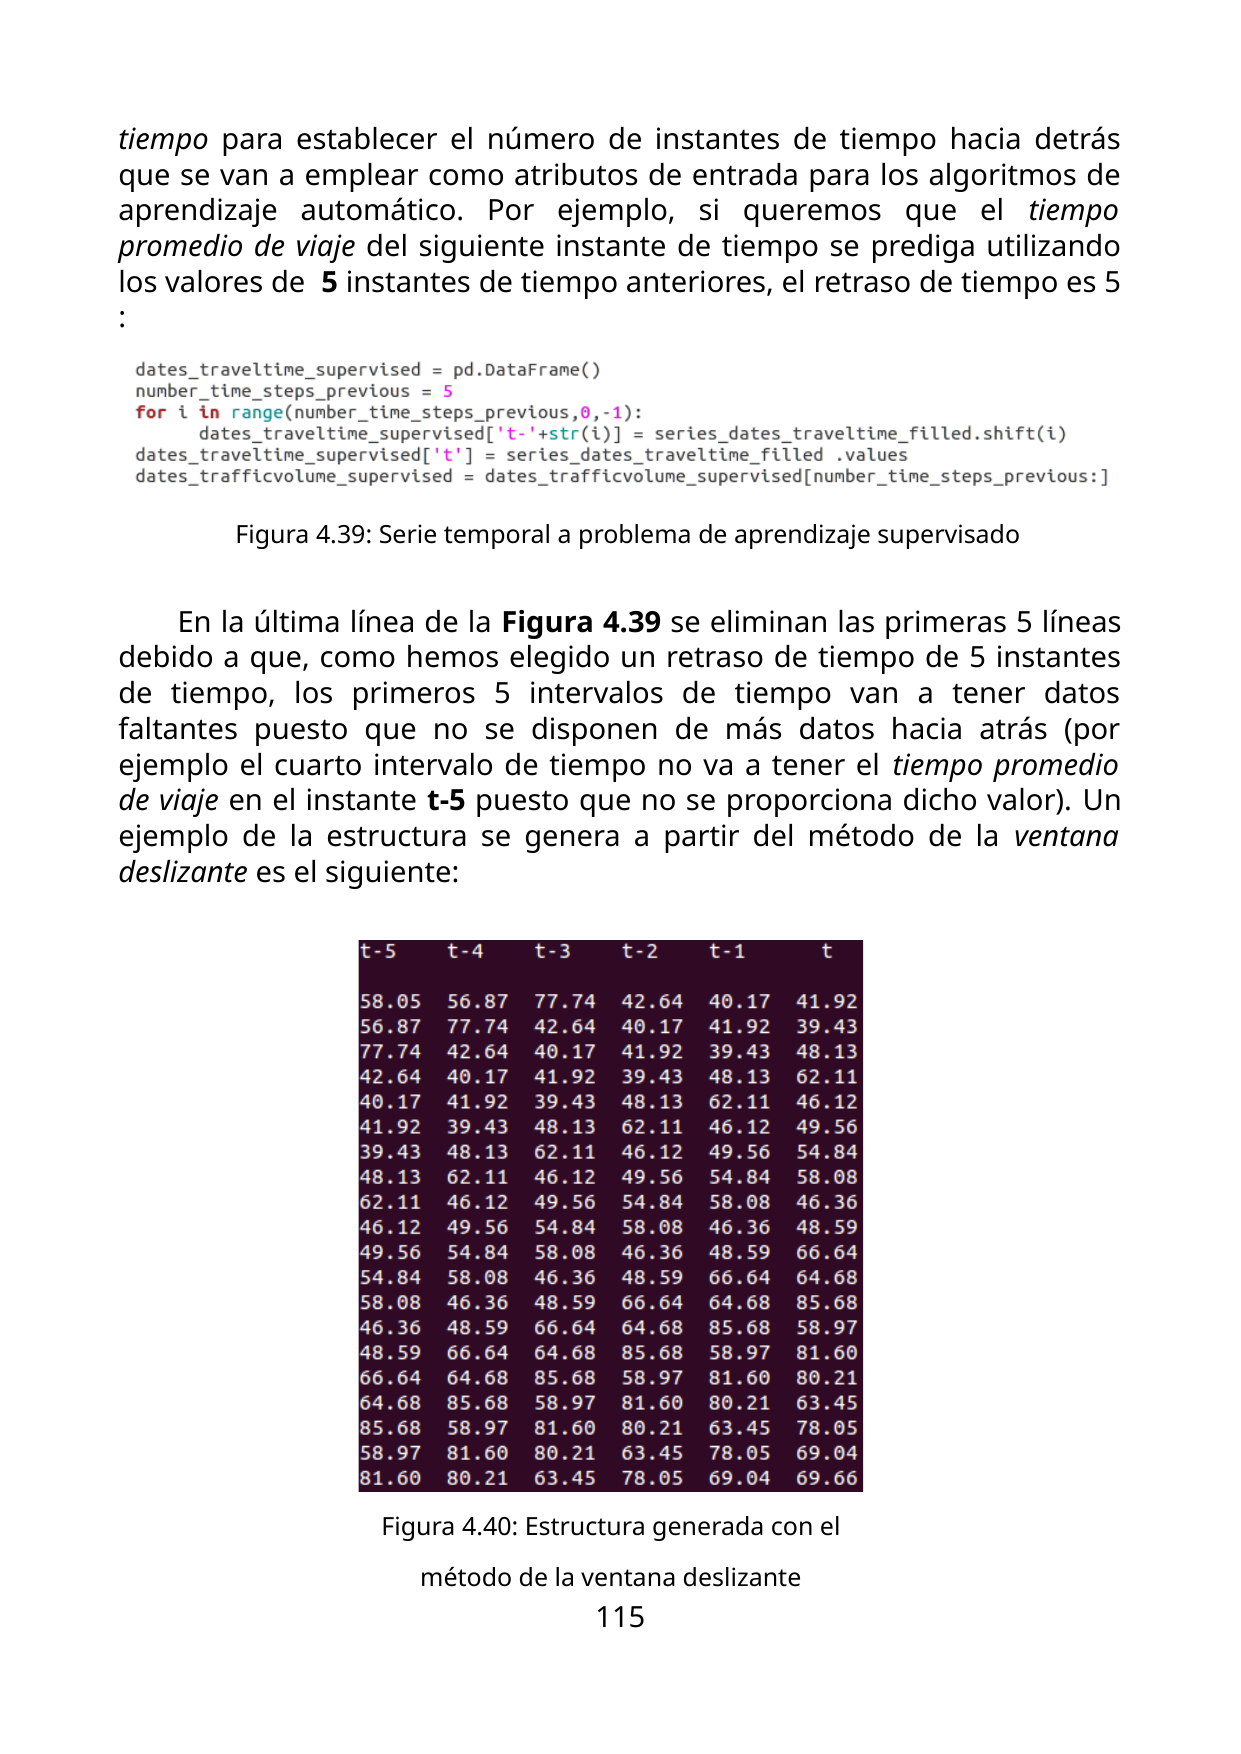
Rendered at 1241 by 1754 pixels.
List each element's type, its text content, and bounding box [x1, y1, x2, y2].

text En la última línea de la Figura 4.39 se eliminan las primeras 5 líneas debido a que, como hemos elegido un retraso de tiempo de 5 instantes de tiempo, los primeros 5 intervalos de tiempo van a tener datos faltantes puesto que no se disponen de más datos hacia atrás (por ejemplo el cuarto intervalo de tiempo no va a tener el tiempo promedio de viaje en el instante t-5 puesto que no se proporciona dicho valor). Un ejemplo de la estructura se genera a partir del método de la ventana deslizante es el siguiente: [118, 601, 1122, 891]
text tiempo para establecer el número de instantes de tiempo hacia detrás que se van a emplear como atributos de entrada para los algoritmos de aprendizaje automático. Por ejemplo, si queremos que el tiempo promedio de viaje del siguiente instante de tiempo se prediga utilizando los valores de 5 instantes de tiempo anteriores, el retraso de tiempo es 5 : [118, 118, 1122, 336]
text Figura 4.40: Estructura generada con el método de la ventana deslizante [358, 1492, 863, 1594]
text Figura 4.39: Serie temporal a problema de aprendizaje supervisado [126, 500, 1130, 551]
picture [358, 940, 864, 1492]
picture [126, 358, 1130, 500]
